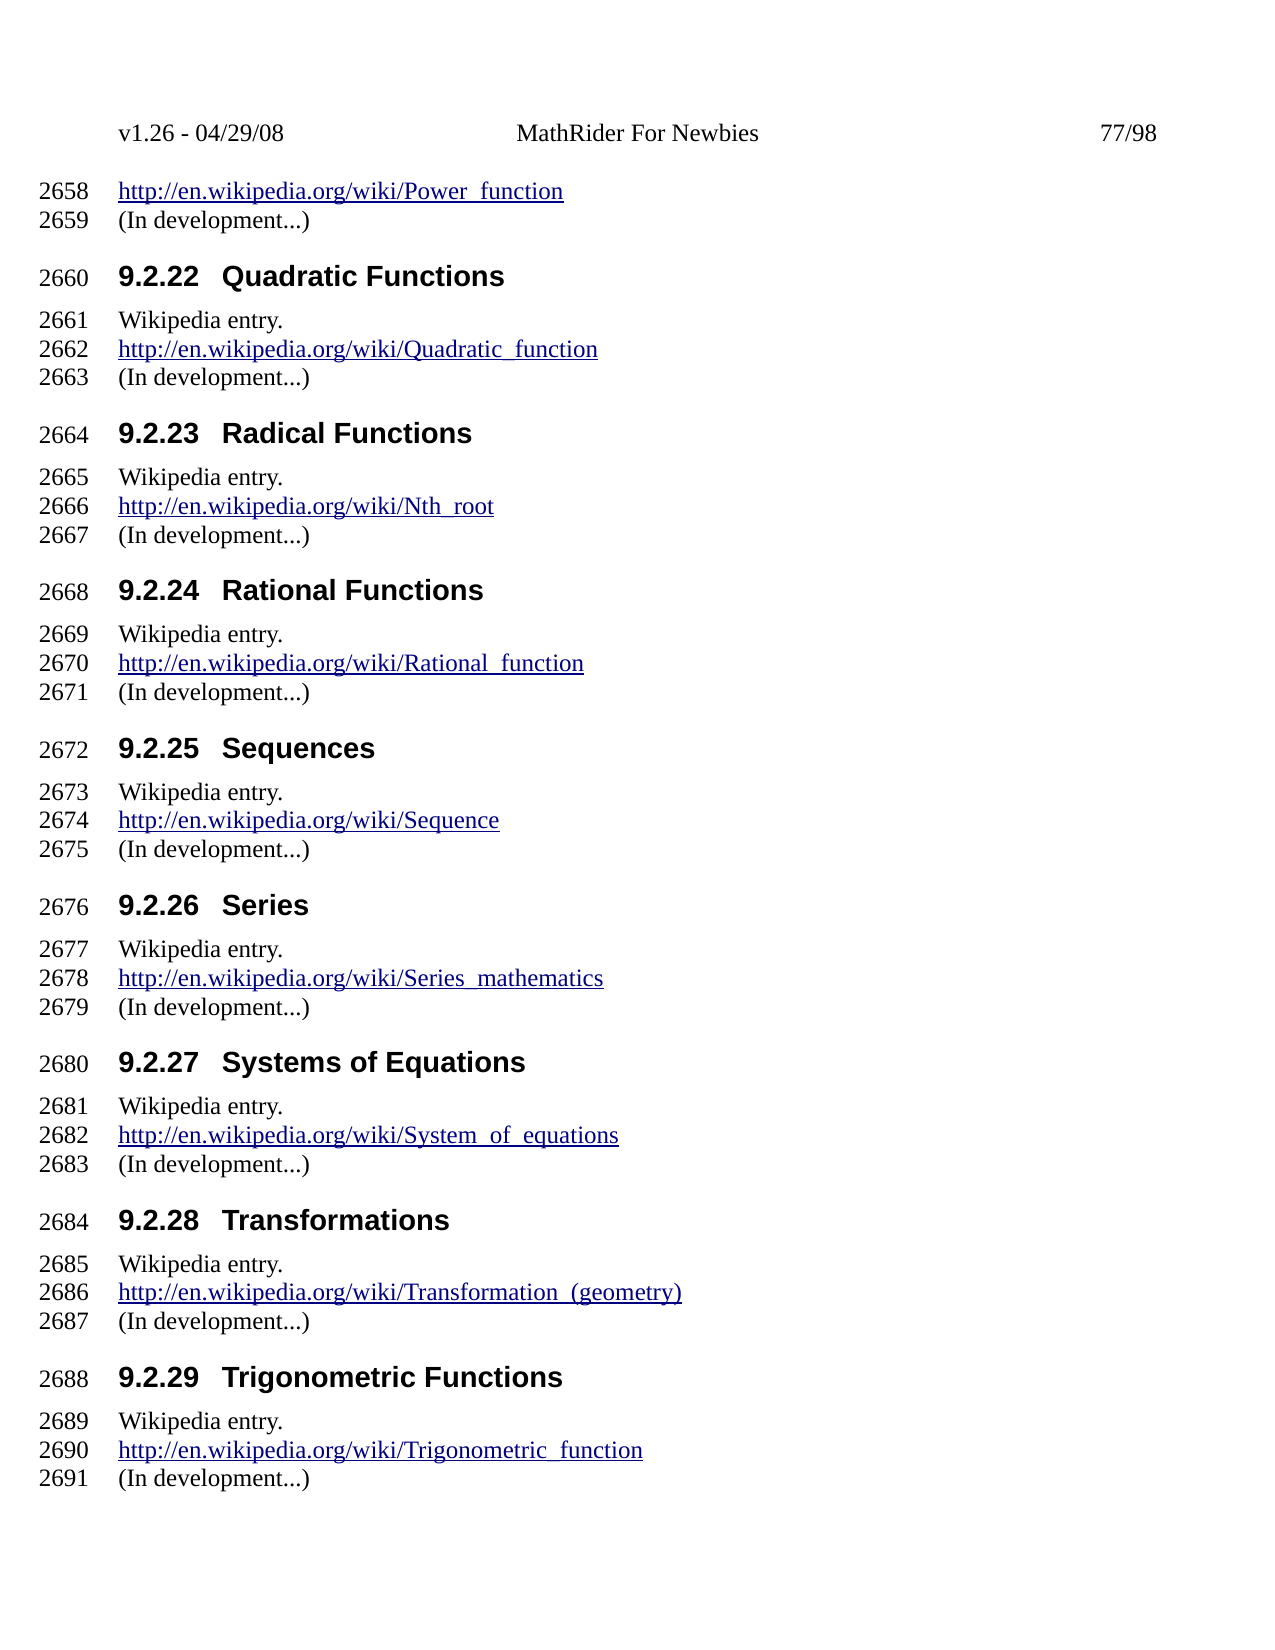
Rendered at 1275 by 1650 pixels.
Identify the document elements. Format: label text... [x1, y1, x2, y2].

text http://en.wikipedia.org/wiki/Rational_function [118, 648, 1157, 677]
text http://en.wikipedia.org/wiki/Sequence [118, 806, 1157, 834]
text (In development...) [118, 677, 1157, 706]
text http://en.wikipedia.org/wiki/Trigonometric_function [118, 1435, 1157, 1463]
text http://en.wikipedia.org/wiki/Power_function [118, 176, 1157, 205]
text Wikipedia entry. [118, 1406, 1157, 1435]
text (In development...) [118, 520, 1157, 548]
text http://en.wikipedia.org/wiki/Series_mathematics [118, 963, 1157, 992]
text (In development...) [118, 205, 1157, 234]
text (In development...) [118, 992, 1157, 1020]
text (In development...) [118, 1149, 1157, 1178]
text http://en.wikipedia.org/wiki/Transformation_(geometry) [118, 1277, 1157, 1306]
text (In development...) [118, 362, 1157, 391]
text Wikipedia entry. [118, 619, 1157, 648]
subtitle Transformations [118, 1203, 1157, 1236]
subtitle Trigonometric Functions [118, 1360, 1157, 1393]
subtitle Rational Functions [118, 573, 1157, 607]
text (In development...) [118, 1306, 1157, 1335]
subtitle Radical Functions [118, 416, 1157, 450]
subtitle Quadratic Functions [118, 259, 1157, 292]
text (In development...) [118, 1463, 1157, 1492]
subtitle Sequences [118, 731, 1157, 764]
text Wikipedia entry. [118, 1249, 1157, 1277]
text http://en.wikipedia.org/wiki/System_of_equations [118, 1120, 1157, 1149]
subtitle Systems of Equations [118, 1045, 1157, 1079]
text Wikipedia entry. [118, 1091, 1157, 1120]
text http://en.wikipedia.org/wiki/Quadratic_function [118, 334, 1157, 362]
text Wikipedia entry. [118, 462, 1157, 491]
text Wikipedia entry. [118, 305, 1157, 334]
text Wikipedia entry. [118, 777, 1157, 806]
text Wikipedia entry. [118, 934, 1157, 963]
subtitle Series [118, 888, 1157, 922]
text (In development...) [118, 834, 1157, 863]
text http://en.wikipedia.org/wiki/Nth_root [118, 491, 1157, 520]
